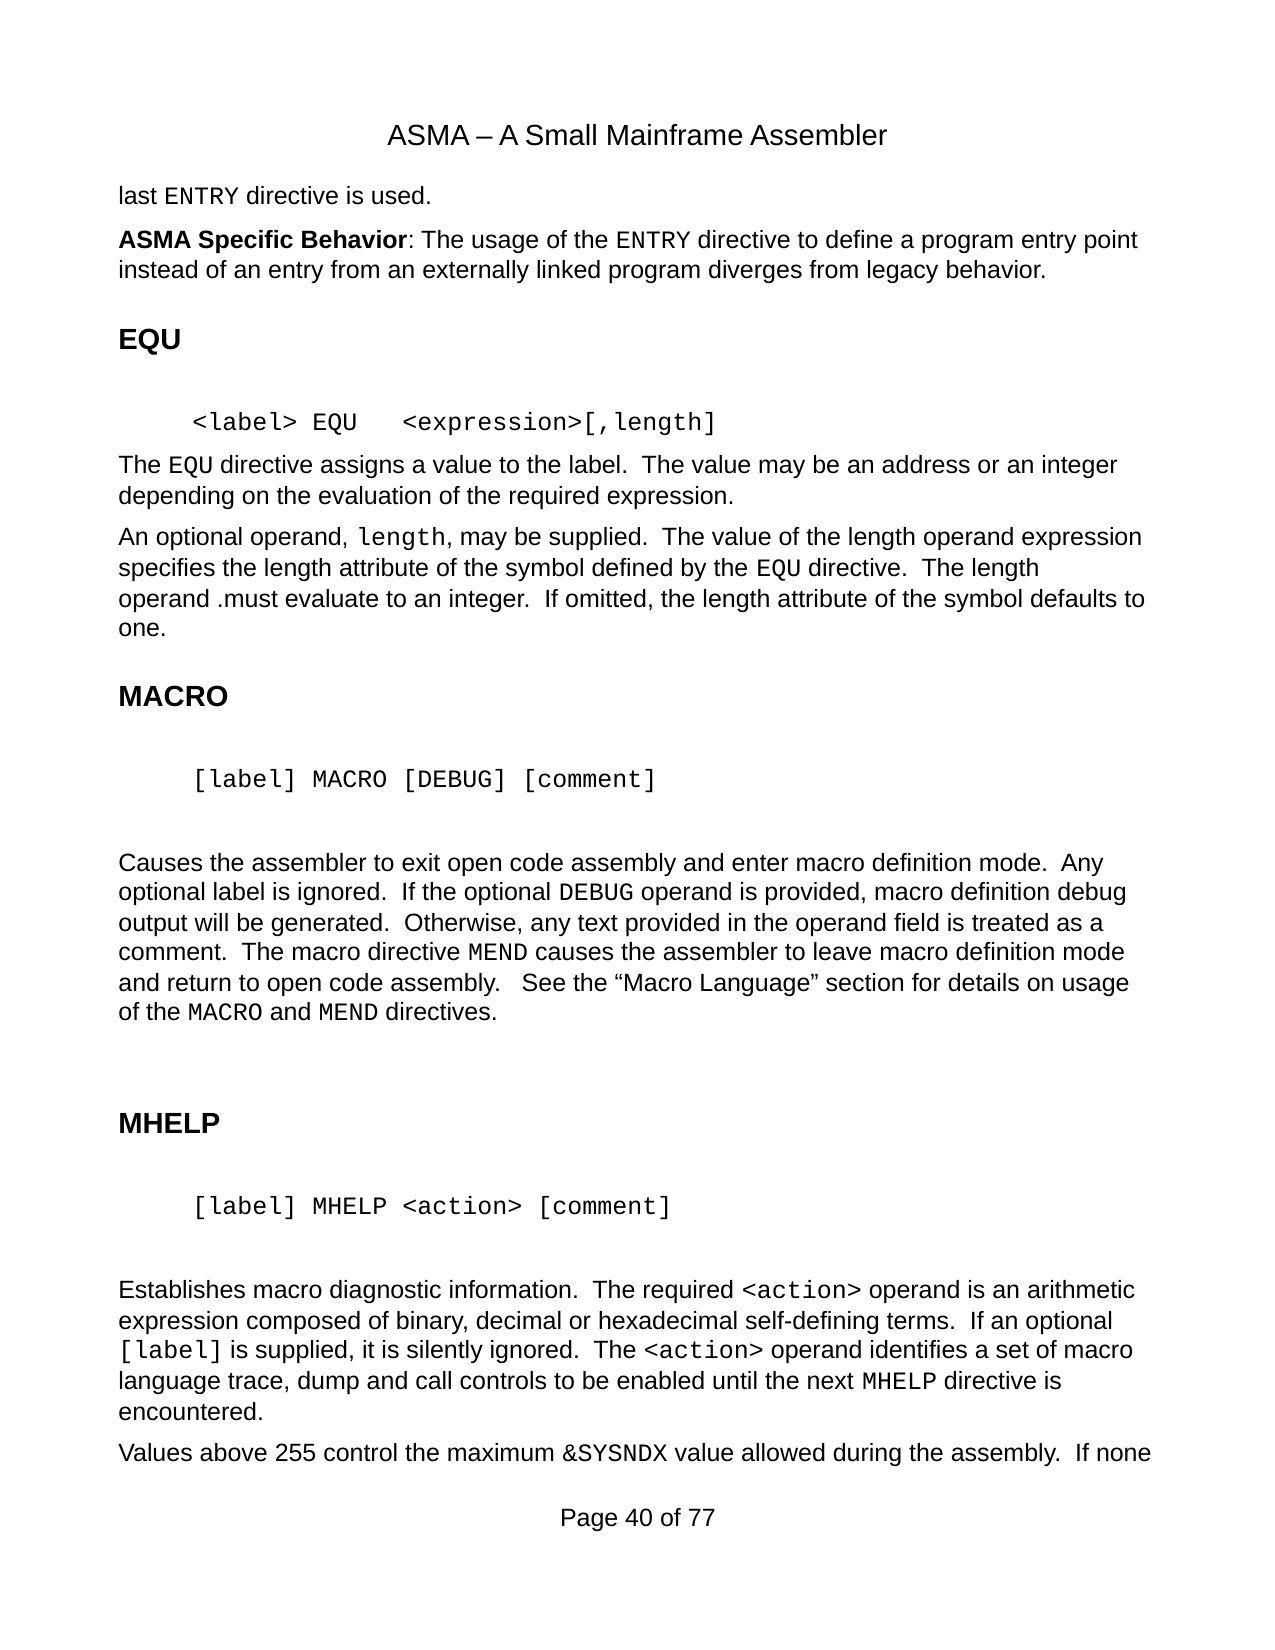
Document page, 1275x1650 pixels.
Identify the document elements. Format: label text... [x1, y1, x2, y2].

text <label> EQU <expression>[,length] [192, 409, 1157, 437]
text ASMA Specific Behavior: The usage of the ENTRY directive to define a program entry point instead of an entry from an externally linked program diverges from legacy behavior. [118, 224, 1157, 284]
text Establishes macro diagnostic information. The required <action> operand is an arithmetic expression composed of binary, decimal or hexadecimal self-defining terms. If an optional [label] is supplied, it is silently ignored. The <action> operand identifies a set of macro language trace, dump and call controls to be enabled until the next MHELP directive is encountered. [118, 1275, 1157, 1425]
text An optional operand, length, may be supplied. The value of the length operand expression specifies the length attribute of the symbol defined by the EQU directive. The length operand .must evaluate to an integer. If omitted, the length attribute of the symbol defaults to one. [118, 522, 1157, 641]
text The EQU directive assigns a value to the label. The value may be an address or an integer depending on the evaluation of the required expression. [118, 450, 1157, 509]
subtitle MHELP [118, 1106, 1157, 1140]
text [label] MHELP <action> [comment] [192, 1193, 1157, 1222]
subtitle MACRO [118, 679, 1157, 712]
text Causes the assembler to exit open code assembly and enter macro definition mode. Any optional label is ignored. If the optional DEBUG operand is provided, macro definition debug output will be generated. Otherwise, any text provided in the operand field is treated as a comment. The macro directive MEND causes the assembler to leave macro definition mode and return to open code assembly. See the “Macro Language” section for details on usage of the MACRO and MEND directives. [118, 848, 1157, 1027]
text Values above 255 control the maximum &SYSNDX value allowed during the assembly. If none [118, 1438, 1157, 1469]
text [label] MACRO [DEBUG] [comment] [192, 766, 1157, 794]
subtitle EQU [118, 322, 1157, 355]
text last ENTRY directive is used. [118, 181, 1157, 212]
